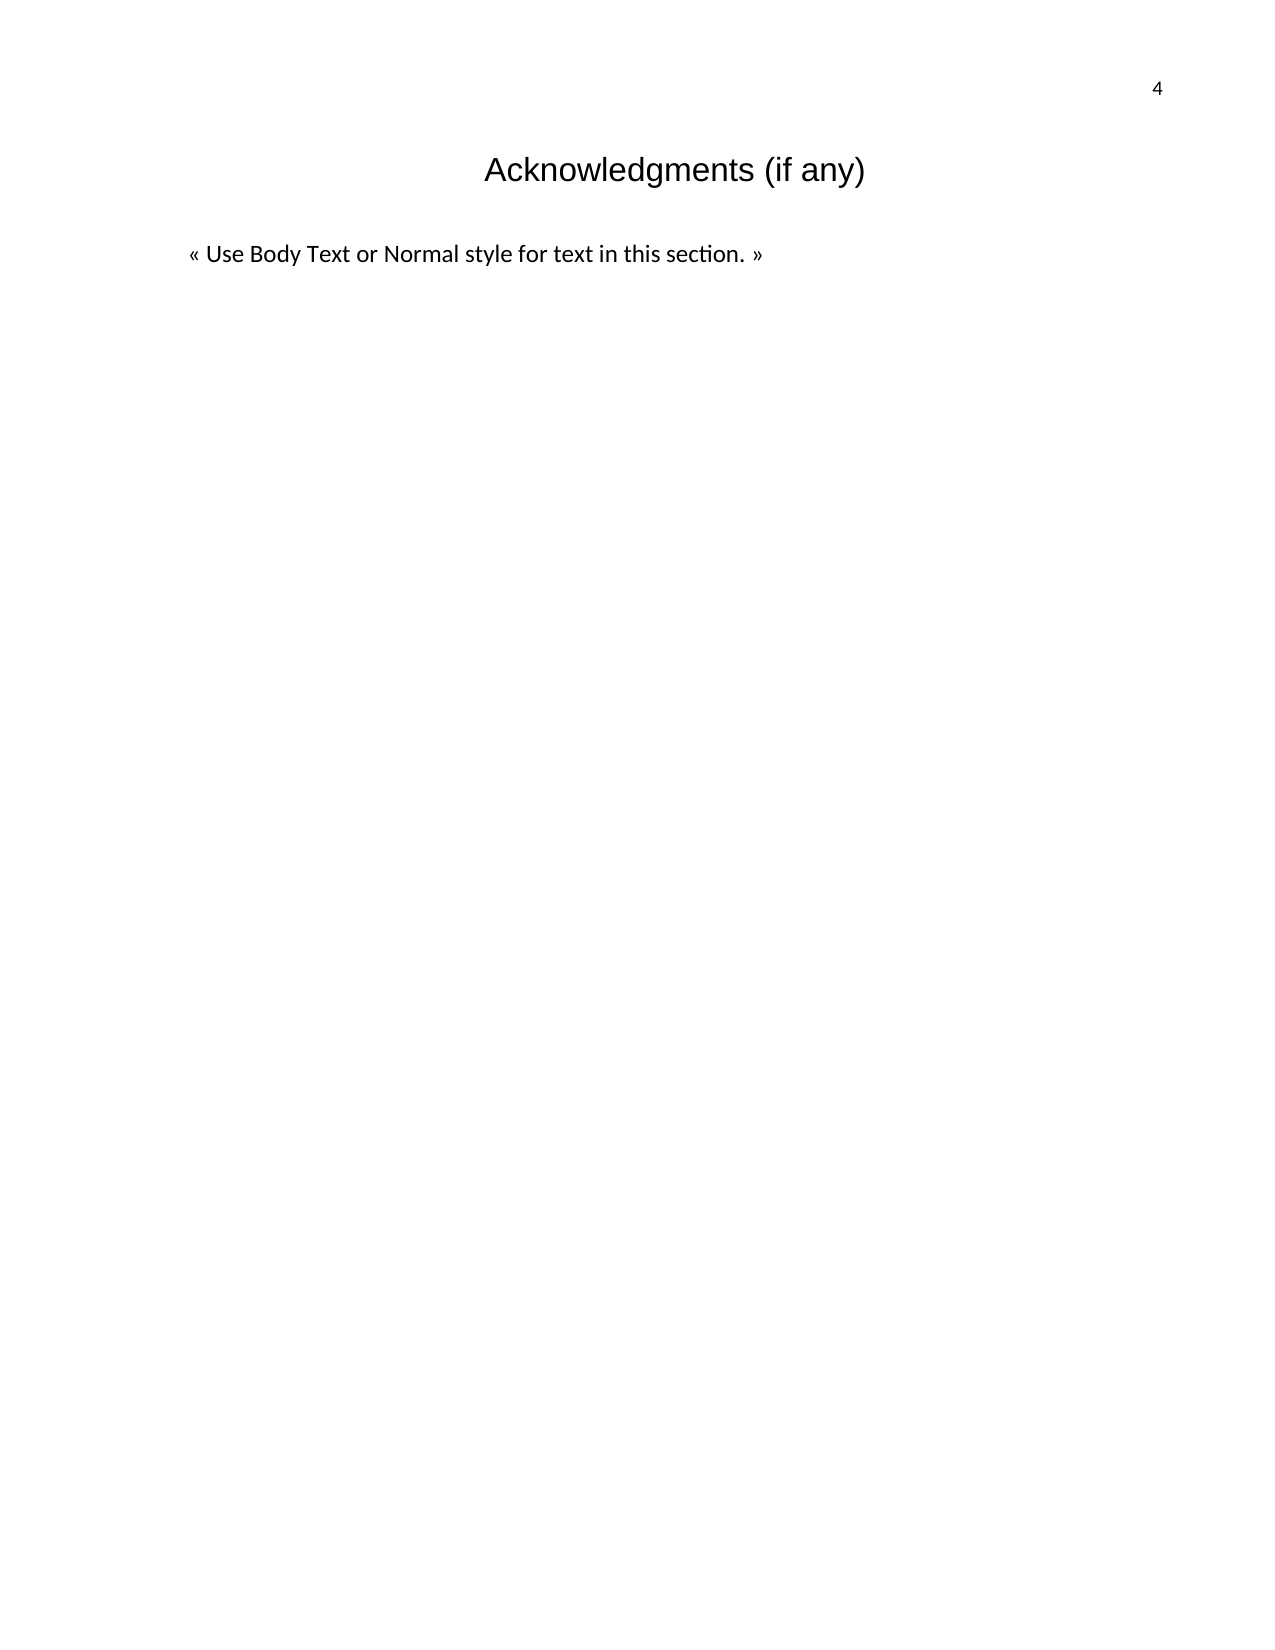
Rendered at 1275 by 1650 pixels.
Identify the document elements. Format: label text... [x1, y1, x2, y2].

text Acknowledgments (if any) [187, 150, 1162, 188]
text « Use Body Text or Normal style for text in this section. » [187, 238, 1162, 269]
